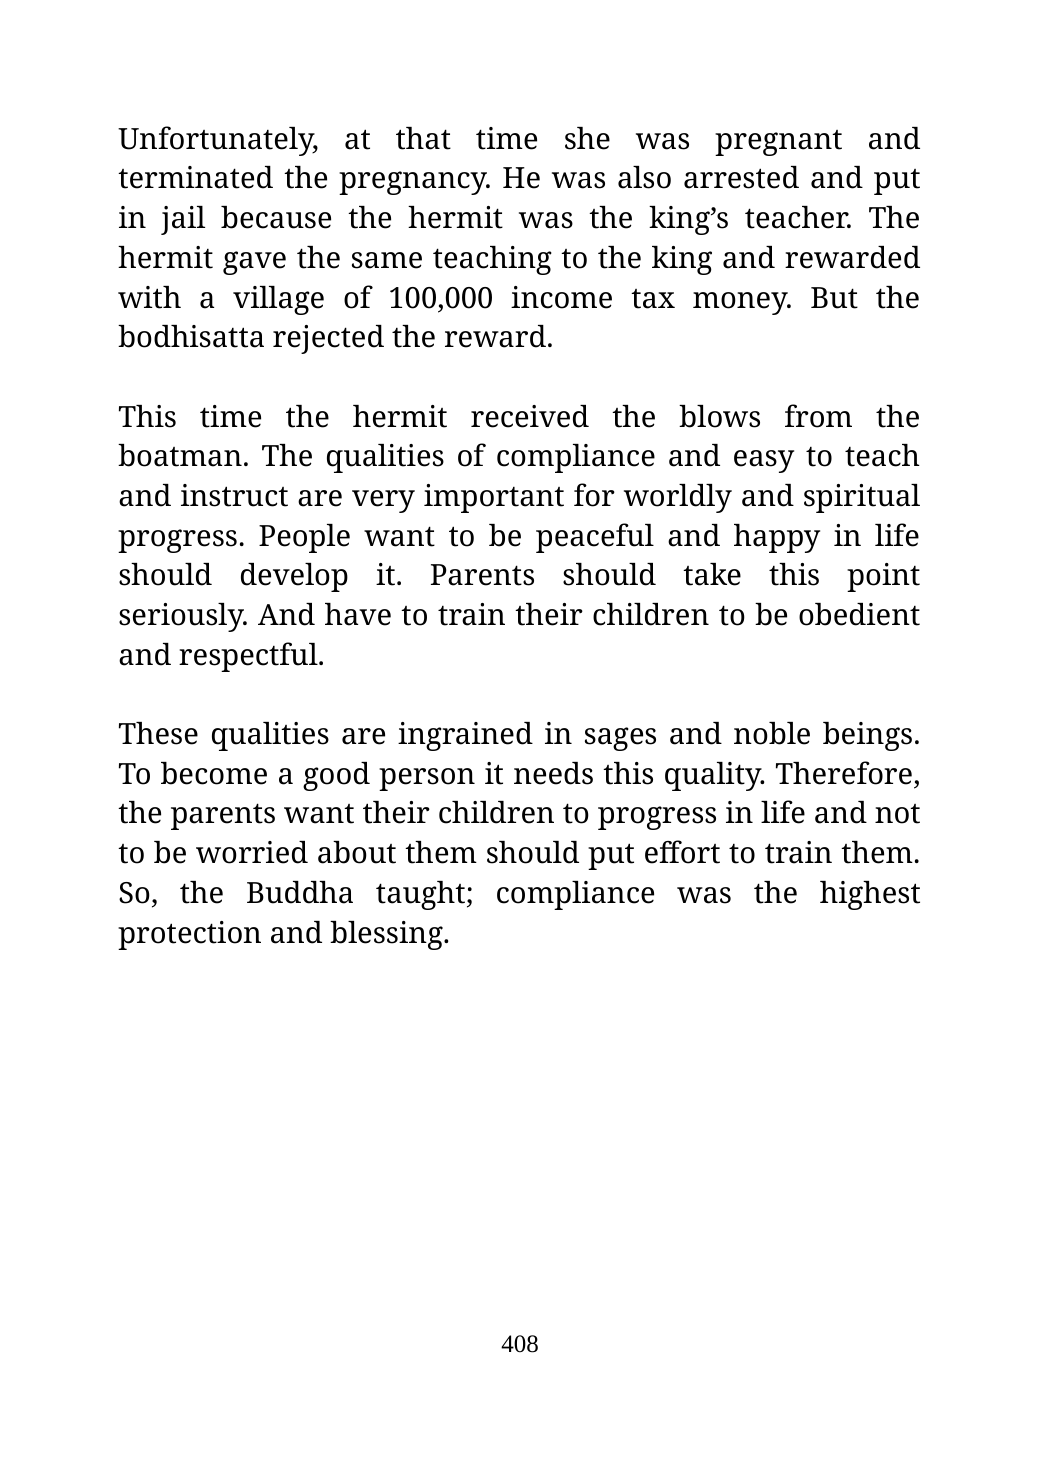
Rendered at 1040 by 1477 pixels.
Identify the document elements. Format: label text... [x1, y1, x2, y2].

text Unfortunately, at that time she was pregnant and terminated the pregnancy. He was also arrested and put in jail because the hermit was the king’s teacher. The hermit gave the same teaching to the king and rewarded with a village of 100,000 income tax money. But the bodhisatta rejected the reward. This time the hermit received the blows from the boatman. The qualities of compliance and easy to teach and instruct are very important for worldly and spiritual progress. People want to be peaceful and happy in life should develop it. Parents should take this point seriously. And have to train their children to be obedient and respectful. These qualities are ingrained in sages and noble beings. To become a good person it needs this quality. Therefore, the parents want their children to progress in life and not to be worried about them should put effort to train them. So, the Buddha taught; compliance was the highest protection and blessing. [118, 118, 922, 952]
